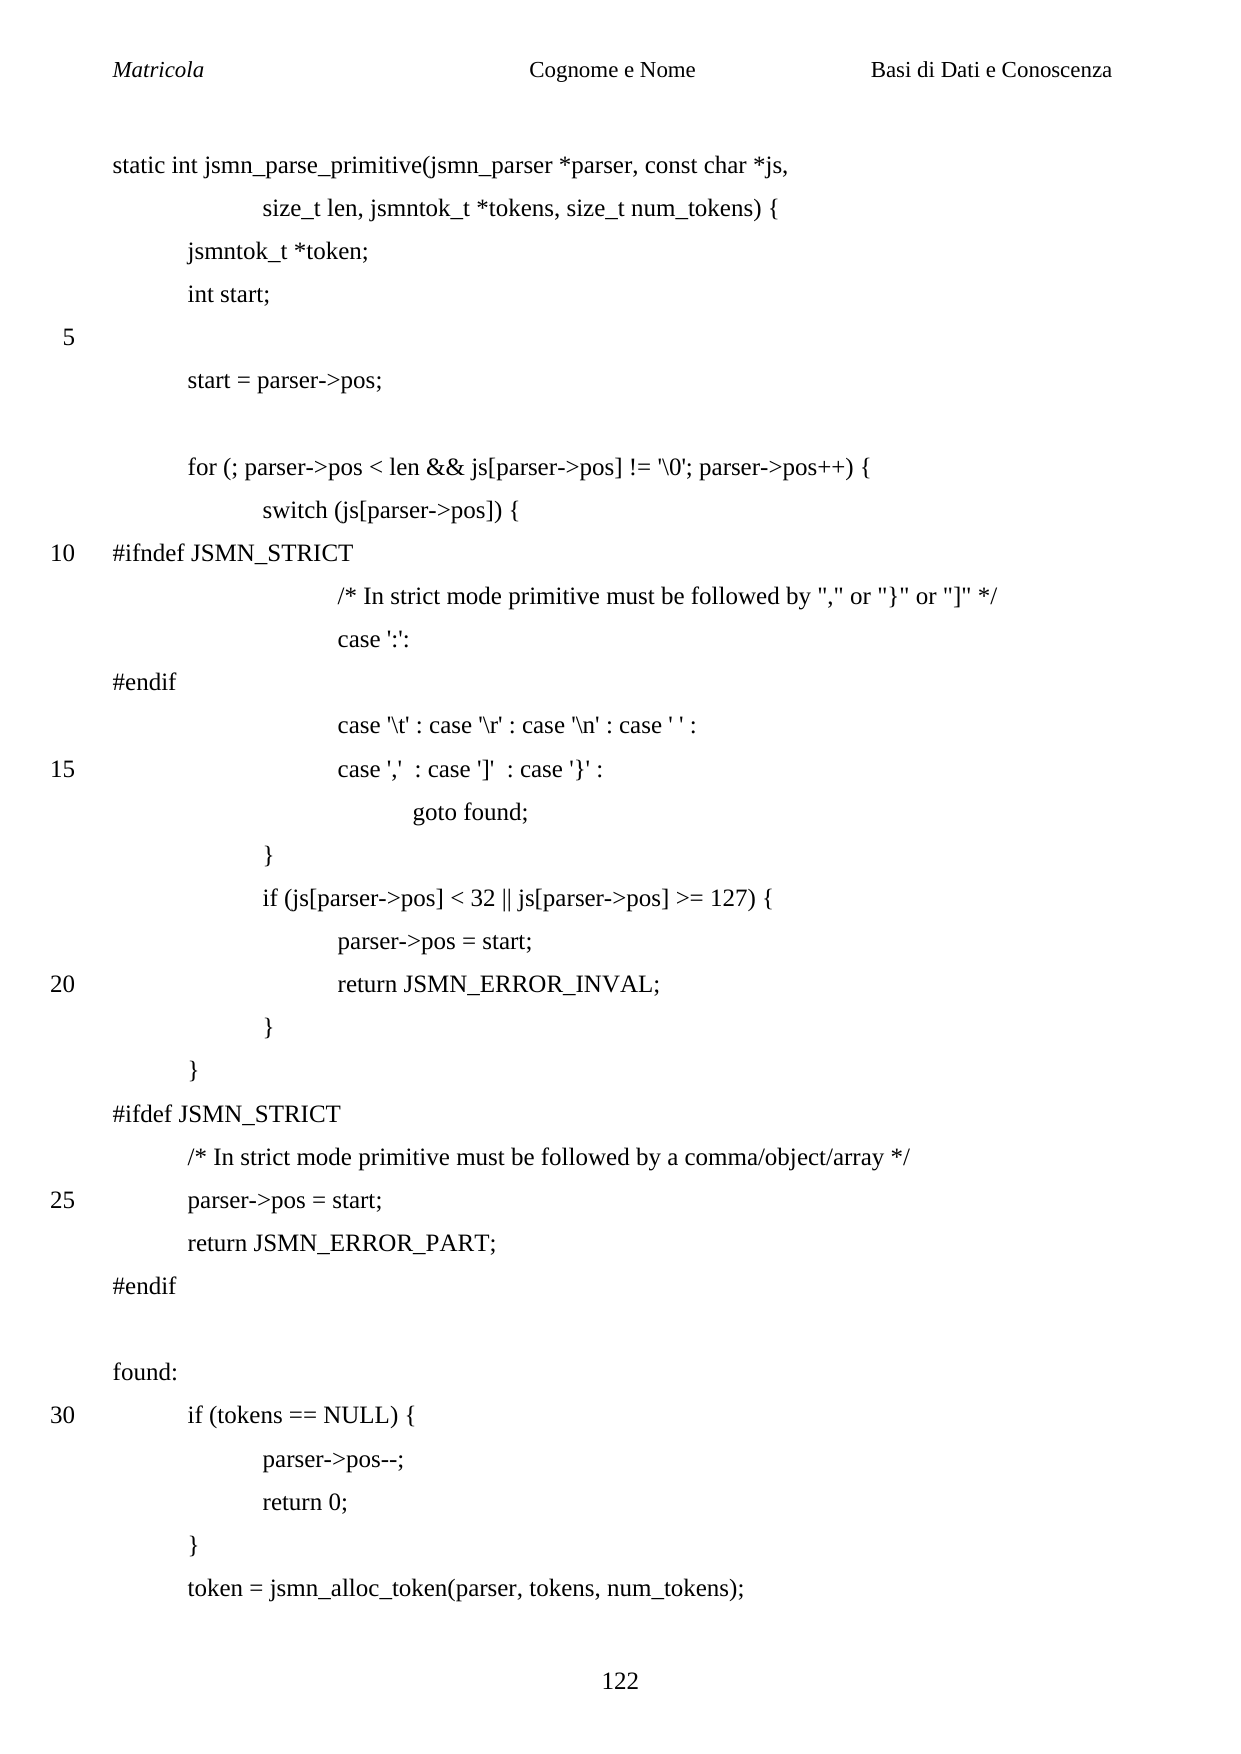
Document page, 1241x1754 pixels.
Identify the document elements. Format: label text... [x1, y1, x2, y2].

text return 0; [112, 1487, 1128, 1516]
text parser->pos = start; [112, 1185, 1128, 1214]
text start = parser->pos; [112, 366, 1128, 394]
text parser->pos = start; [112, 926, 1128, 955]
text found: [112, 1357, 1128, 1386]
text #endif [112, 667, 1128, 696]
text } [112, 1530, 1128, 1559]
text return JSMN_ERROR_INVAL; [112, 969, 1128, 998]
text switch (js[parser->pos]) { [112, 495, 1128, 524]
text #ifndef JSMN_STRICT [112, 538, 1128, 567]
text jsmntok_t *token; [112, 236, 1128, 265]
text case ',' : case ']' : case '}' : [112, 754, 1128, 782]
text } [112, 840, 1128, 869]
text return JSMN_ERROR_PART; [112, 1228, 1128, 1257]
text int start; [112, 279, 1128, 308]
text for (; parser->pos < len && js[parser->pos] != '\0'; parser->pos++) { [112, 452, 1128, 481]
text #endif [112, 1271, 1128, 1300]
text if (js[parser->pos] < 32 || js[parser->pos] >= 127) { [112, 883, 1128, 912]
text token = jsmn_alloc_token(parser, tokens, num_tokens); [112, 1573, 1128, 1602]
text } [112, 1056, 1128, 1084]
text case '\t' : case '\r' : case '\n' : case ' ' : [112, 711, 1128, 739]
text #ifdef JSMN_STRICT [112, 1099, 1128, 1127]
text parser->pos--; [112, 1444, 1128, 1472]
text /* In strict mode primitive must be followed by "," or "}" or "]" */ [112, 581, 1128, 610]
text /* In strict mode primitive must be followed by a comma/object/array */ [112, 1142, 1128, 1171]
text size_t len, jsmntok_t *tokens, size_t num_tokens) { [112, 193, 1128, 222]
text static int jsmn_parse_primitive(jsmn_parser *parser, const char *js, [112, 150, 1128, 179]
text } [112, 1012, 1128, 1041]
text if (tokens == NULL) { [112, 1401, 1128, 1429]
text goto found; [112, 797, 1128, 826]
text case ':': [112, 624, 1128, 653]
